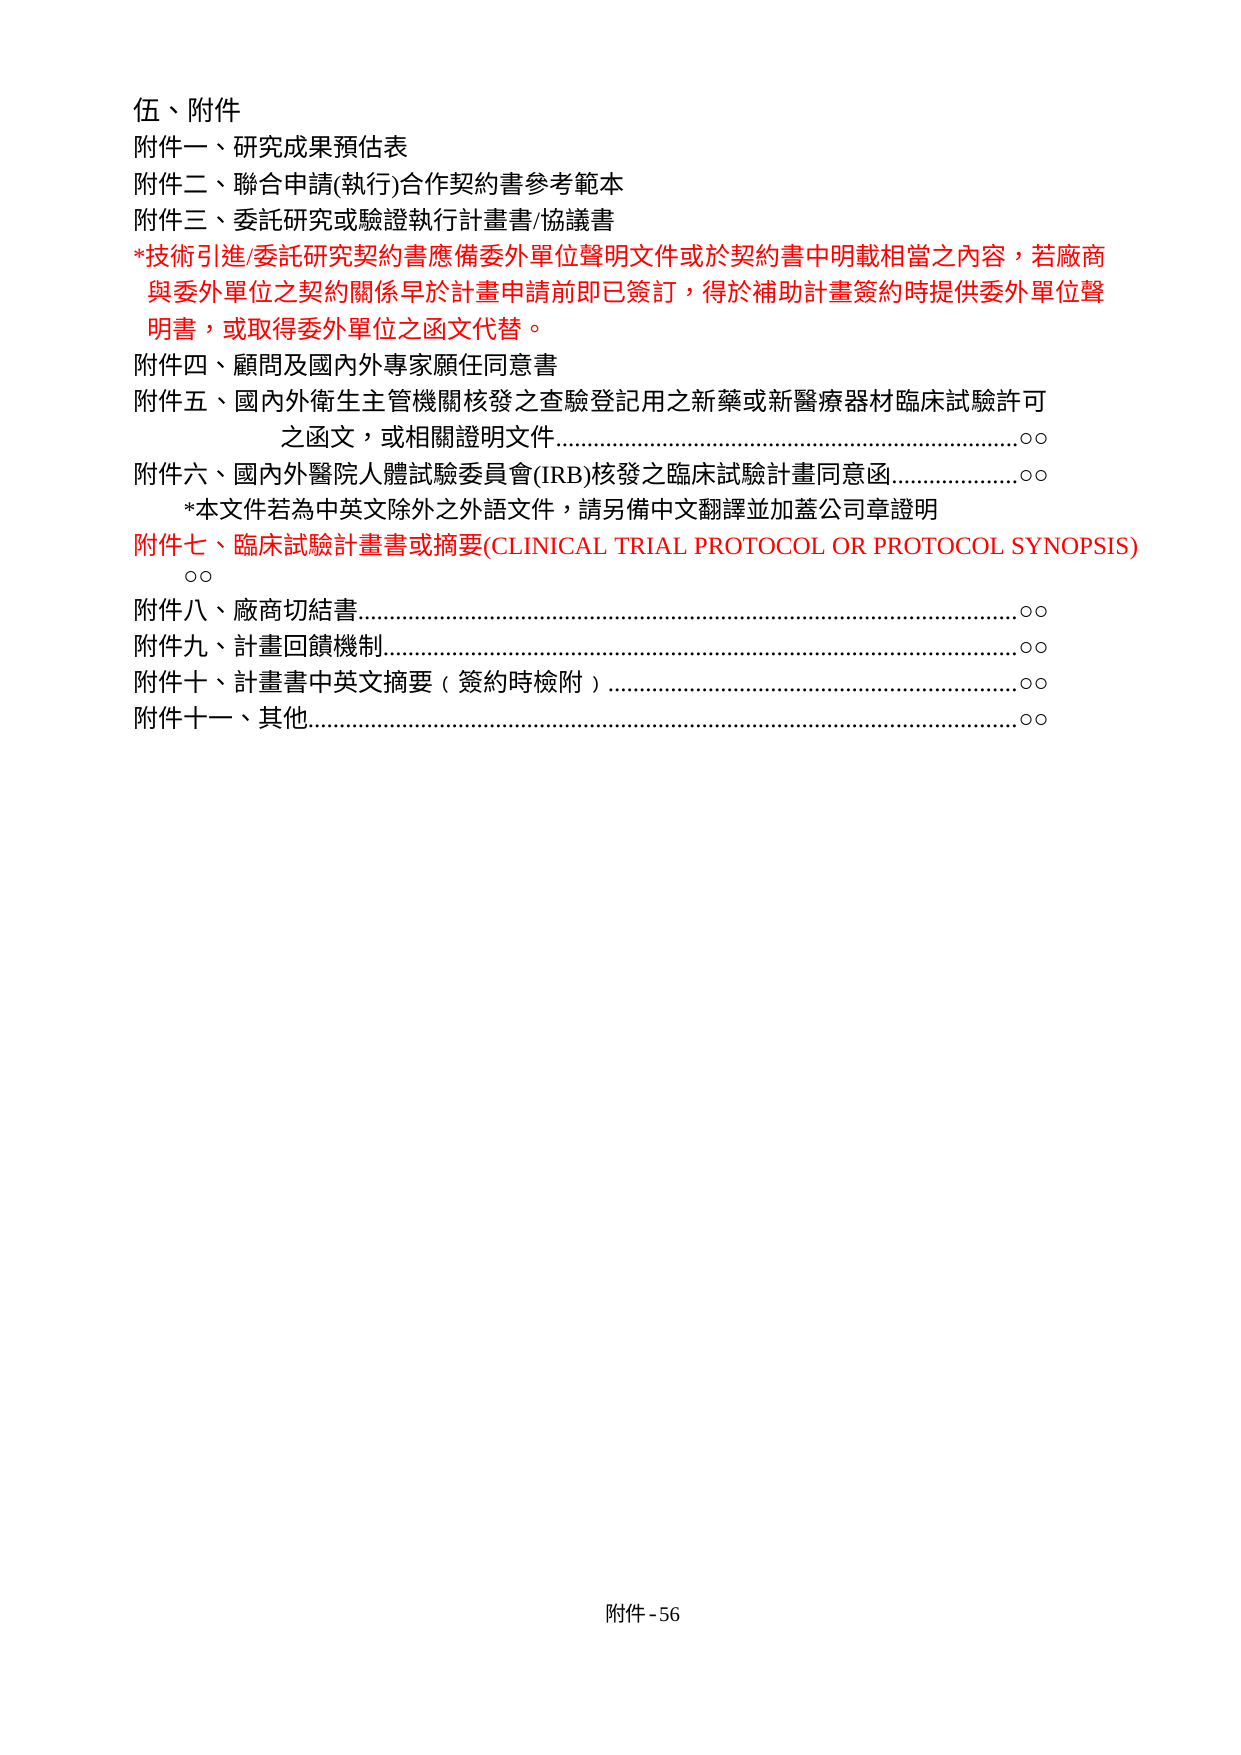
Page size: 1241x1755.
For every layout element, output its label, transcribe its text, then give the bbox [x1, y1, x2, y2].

text 附件一、研究成果預估表 [133, 128, 1048, 164]
text 附件五、國內外衛生主管機關核發之查驗登記用之新藥或新醫療器材臨床試驗許可之函文，或相關證明文件 ○○ [133, 382, 1048, 454]
text 附件七、臨床試驗計畫書或摘要(Clinical trial protocol or protocol synopsis) ○○ [133, 525, 1152, 590]
text 附件二、聯合申請(執行)合作契約書參考範本 [133, 164, 1048, 200]
text 附件四、顧問及國內外專家願任同意書 [133, 345, 1048, 382]
text 附件九、計畫回饋機制 ○○ [133, 626, 1048, 663]
text 附件十一、其他 ○○ [133, 699, 1048, 735]
text *本文件若為中英文除外之外語文件，請另備中文翻譯並加蓋公司章證明 [177, 490, 1152, 525]
text *技術引進/委託研究契約書應備委外單位聲明文件或於契約書中明載相當之內容，若廠商與委外單位之契約關係早於計畫申請前即已簽訂，得於補助計畫簽約時提供委外單位聲明書，或取得委外單位之函文代替。 [133, 237, 1107, 345]
text 附件六、國內外醫院人體試驗委員會(IRB)核發之臨床試驗計畫同意函 ○○ [133, 454, 1048, 490]
text 附件三、委託研究或驗證執行計畫書/協議書 [133, 200, 1048, 237]
text 附件八、廠商切結書 ○○ [133, 590, 1048, 626]
text 附件十、計畫書中英文摘要﹙簽約時檢附﹚ ○○ [133, 663, 1048, 699]
text 伍、附件 [133, 89, 1152, 128]
